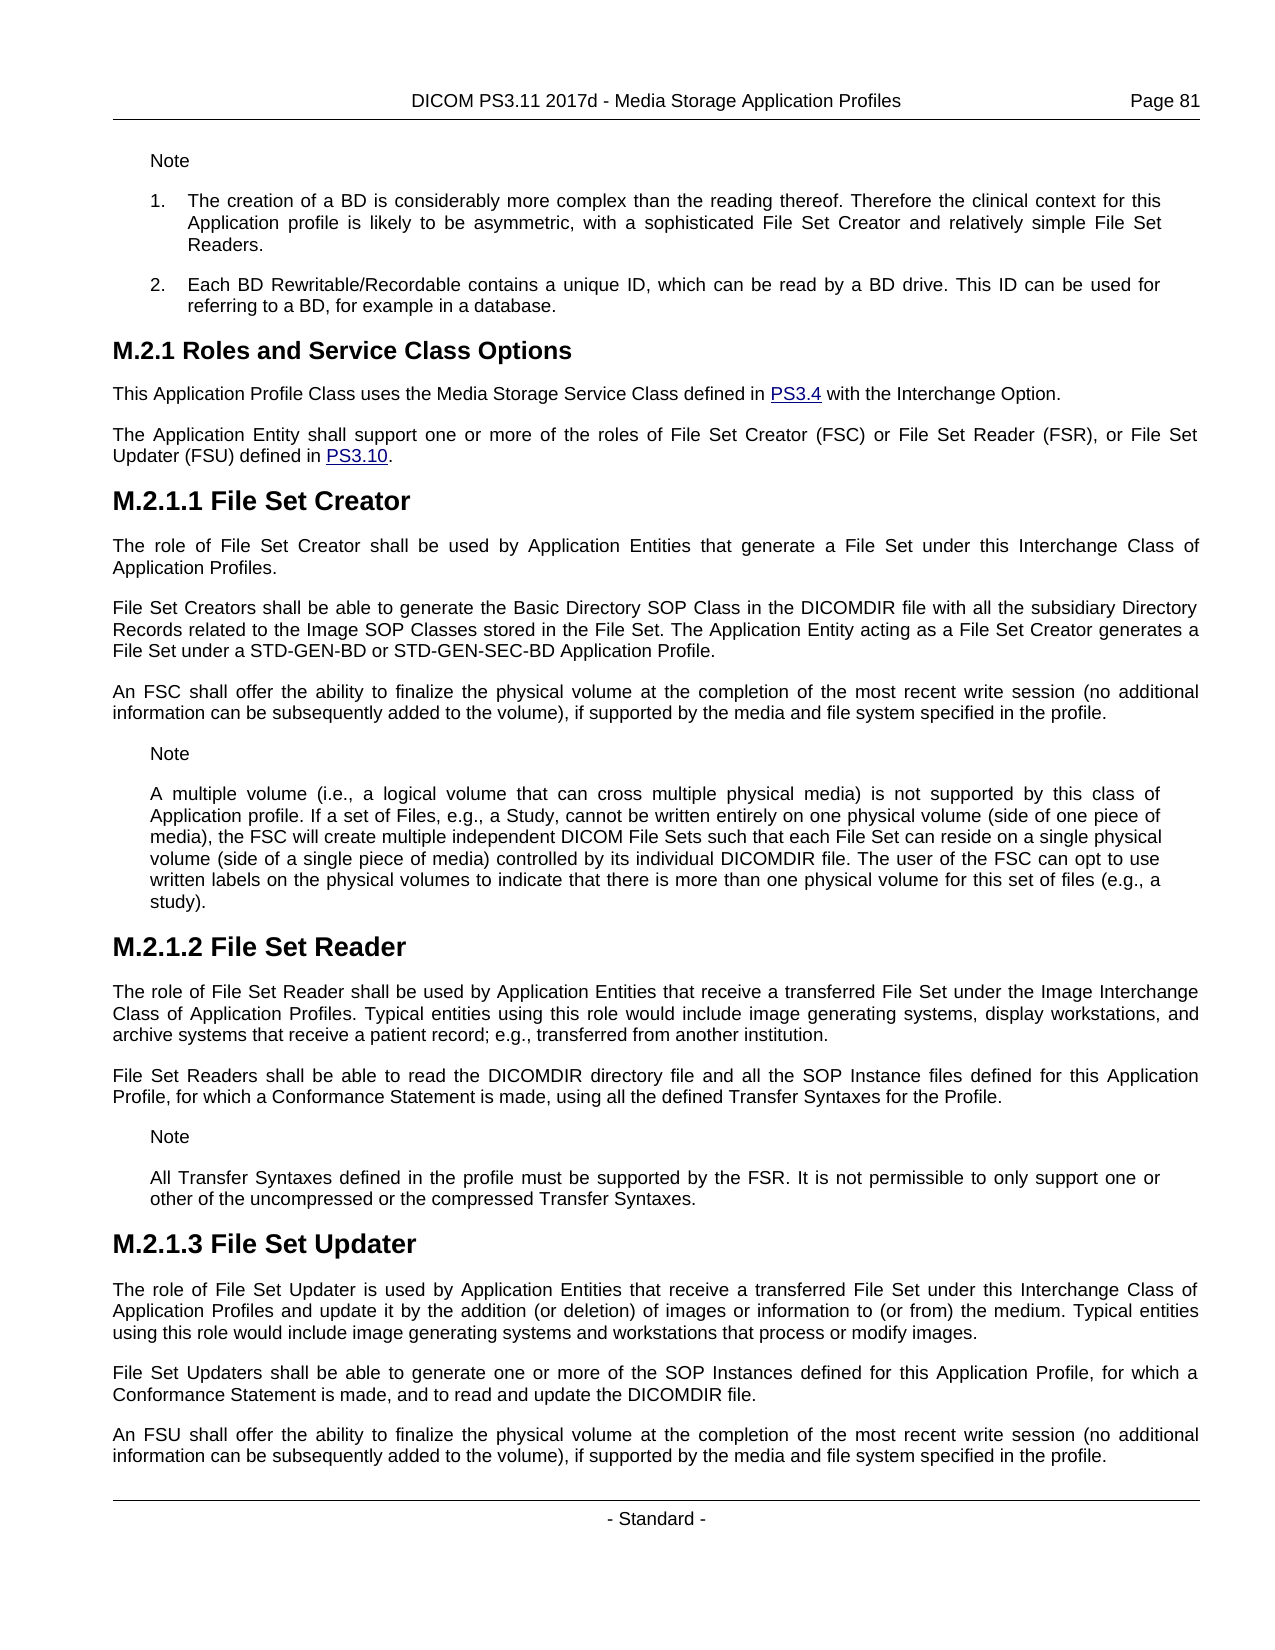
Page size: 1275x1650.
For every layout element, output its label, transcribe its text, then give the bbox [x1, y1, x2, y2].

text M.2.1 Roles and Service Class Options [112, 336, 1200, 364]
text The role of File Set Creator shall be used by Application Entities that generate a File Set under this Interchange Class of Application Profiles. [112, 535, 1200, 578]
text M.2.1.3 File Set Updater [112, 1228, 1200, 1260]
text The role of File Set Updater is used by Application Entities that receive a transferred File Set under this Interchange Class of Application Profiles and update it by the addition (or deletion) of images or information to (or from) the medium. Typical entities using this role would include image generating systems and workstations that process or modify images. [112, 1278, 1200, 1343]
list The creation of a BD is considerably more complex than the reading thereof. Therefore the clinical context for this Application profile is likely to be asymmetric, with a sophisticated File Set Creator and relatively simple File Set Readers. [150, 190, 1162, 255]
text The Application Entity shall support one or more of the roles of File Set Creator (FSC) or File Set Reader (FSR), or File Set Updater (FSU) defined in PS3.10. [112, 423, 1200, 467]
text This Application Profile Class uses the Media Storage Service Class defined in PS3.4 with the Interchange Option. [112, 383, 1200, 405]
text Note [150, 1126, 1162, 1148]
text File Set Updaters shall be able to generate one or more of the SOP Instances defined for this Application Profile, for which a Conformance Statement is made, and to read and update the DICOMDIR file. [112, 1362, 1200, 1405]
text M.2.1.1 File Set Creator [112, 485, 1200, 517]
text All Transfer Syntaxes defined in the profile must be supported by the FSR. It is not permissible to only support one or other of the uncompressed or the compressed Transfer Syntaxes. [150, 1167, 1162, 1210]
text The role of File Set Reader shall be used by Application Entities that receive a transferred File Set under the Image Interchange Class of Application Profiles. Typical entities using this role would include image generating systems, display workstations, and archive systems that receive a patient record; e.g., transferred from another institution. [112, 981, 1200, 1046]
text An FSC shall offer the ability to finalize the physical volume at the completion of the most recent write session (no additional information can be subsequently added to the volume), if supported by the media and file system specified in the profile. [112, 681, 1200, 724]
text File Set Creators shall be able to generate the Basic Directory SOP Class in the DICOMDIR file with all the subsidiary Directory Records related to the Image SOP Classes stored in the File Set. The Application Entity acting as a File Set Creator generates a File Set under a STD-GEN-BD or STD-GEN-SEC-BD Application Profile. [112, 597, 1200, 662]
text File Set Readers shall be able to read the DICOMDIR directory file and all the SOP Instance files defined for this Application Profile, for which a Conformance Statement is made, using all the defined Transfer Syntaxes for the Profile. [112, 1064, 1200, 1107]
list Each BD Rewritable/Recordable contains a unique ID, which can be read by a BD drive. This ID can be used for referring to a BD, for example in a database. [150, 274, 1162, 317]
text M.2.1.2 File Set Reader [112, 931, 1200, 962]
text An FSU shall offer the ability to finalize the physical volume at the completion of the most recent write session (no additional information can be subsequently added to the volume), if supported by the media and file system specified in the profile. [112, 1424, 1200, 1467]
text Note [150, 150, 1162, 172]
text Note [150, 742, 1162, 764]
text A multiple volume (i.e., a logical volume that can cross multiple physical media) is not supported by this class of Application profile. If a set of Files, e.g., a Study, cannot be written entirely on one physical volume (side of one piece of media), the FSC will create multiple independent DICOM File Sets such that each File Set can reside on a single physical volume (side of a single piece of media) controlled by its individual DICOMDIR file. The user of the FSC can opt to use written labels on the physical volumes to indicate that there is more than one physical volume for this set of files (e.g., a study). [150, 783, 1162, 912]
